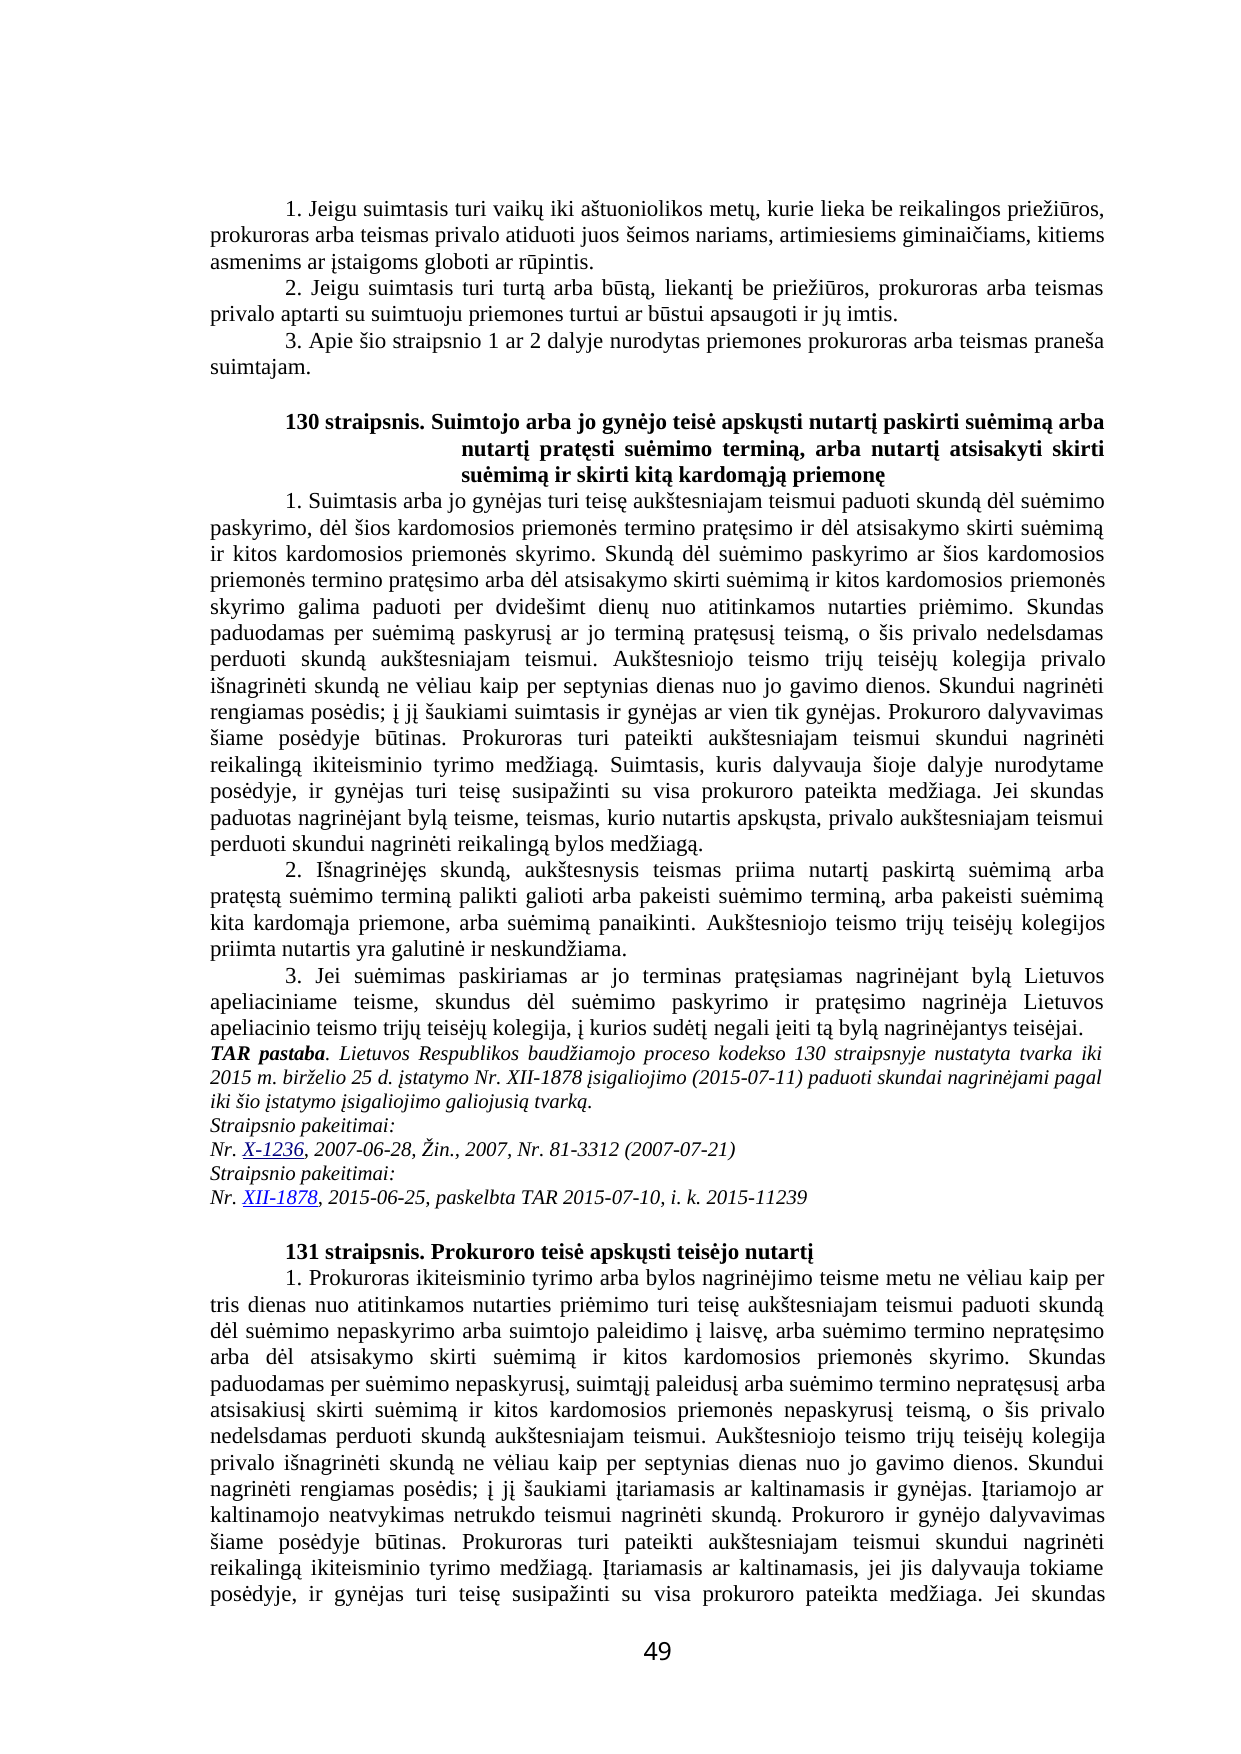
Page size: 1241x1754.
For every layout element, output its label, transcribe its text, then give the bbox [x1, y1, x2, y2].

text 1. Prokuroras ikiteisminio tyrimo arba bylos nagrinėjimo teisme metu ne vėliau kaip per tris dienas nuo atitinkamos nutarties priėmimo turi teisę aukštesniajam teismui paduoti skundą dėl suėmimo nepaskyrimo arba suimtojo paleidimo į laisvę, arba suėmimo termino nepratęsimo arba dėl atsisakymo skirti suėmimą ir kitos kardomosios priemonės skyrimo. Skundas paduodamas per suėmimo nepaskyrusį, suimtąjį paleidusį arba suėmimo termino nepratęsusį arba atsisakiusį skirti suėmimą ir kitos kardomosios priemonės nepaskyrusį teismą, o šis privalo nedelsdamas perduoti skundą aukštesniajam teismui. Aukštesniojo teismo trijų teisėjų kolegija privalo išnagrinėti skundą ne vėliau kaip per septynias dienas nuo jo gavimo dienos. Skundui nagrinėti rengiamas posėdis; į jį šaukiami įtariamasis ar kaltinamasis ir gynėjas. Įtariamojo ar kaltinamojo neatvykimas netrukdo teismui nagrinėti skundą. Prokuroro ir gynėjo dalyvavimas šiame posėdyje būtinas. Prokuroras turi pateikti aukštesniajam teismui skundui nagrinėti reikalingą ikiteisminio tyrimo medžiagą. Įtariamasis ar kaltinamasis, jei jis dalyvauja tokiame posėdyje, ir gynėjas turi teisę susipažinti su visa prokuroro pateikta medžiaga. Jei skundas [210, 1264, 1106, 1607]
text Nr. X-1236, 2007-06-28, Žin., 2007, Nr. 81-3312 (2007-07-21) [210, 1137, 1106, 1161]
text 2. Jeigu suimtasis turi turtą arba būstą, liekantį be priežiūros, prokuroras arba teismas privalo aptarti su suimtuoju priemones turtui ar būstui apsaugoti ir jų imtis. [210, 274, 1106, 327]
text 1. Suimtasis arba jo gynėjas turi teisę aukštesniajam teismui paduoti skundą dėl suėmimo paskyrimo, dėl šios kardomosios priemonės termino pratęsimo ir dėl atsisakymo skirti suėmimą ir kitos kardomosios priemonės skyrimo. Skundą dėl suėmimo paskyrimo ar šios kardomosios priemonės termino pratęsimo arba dėl atsisakymo skirti suėmimą ir kitos kardomosios priemonės skyrimo galima paduoti per dvidešimt dienų nuo atitinkamos nutarties priėmimo. Skundas paduodamas per suėmimą paskyrusį ar jo terminą pratęsusį teismą, o šis privalo nedelsdamas perduoti skundą aukštesniajam teismui. Aukštesniojo teismo trijų teisėjų kolegija privalo išnagrinėti skundą ne vėliau kaip per septynias dienas nuo jo gavimo dienos. Skundui nagrinėti rengiamas posėdis; į jį šaukiami suimtasis ir gynėjas ar vien tik gynėjas. Prokuroro dalyvavimas šiame posėdyje būtinas. Prokuroras turi pateikti aukštesniajam teismui skundui nagrinėti reikalingą ikiteisminio tyrimo medžiagą. Suimtasis, kuris dalyvauja šioje dalyje nurodytame posėdyje, ir gynėjas turi teisę susipažinti su visa prokuroro pateikta medžiaga. Jei skundas paduotas nagrinėjant bylą teisme, teismas, kurio nutartis apskųsta, privalo aukštesniajam teismui perduoti skundui nagrinėti reikalingą bylos medžiagą. [210, 487, 1106, 856]
text 2. Išnagrinėjęs skundą, aukštesnysis teismas priima nutartį paskirtą suėmimą arba pratęstą suėmimo terminą palikti galioti arba pakeisti suėmimo terminą, arba pakeisti suėmimą kita kardomąja priemone, arba suėmimą panaikinti. Aukštesniojo teismo trijų teisėjų kolegijos priimta nutartis yra galutinė ir neskundžiama. [210, 856, 1106, 962]
text Straipsnio pakeitimai: [210, 1161, 1106, 1185]
text Straipsnio pakeitimai: [210, 1113, 1106, 1137]
text 1. Jeigu suimtasis turi vaikų iki aštuoniolikos metų, kurie lieka be reikalingos priežiūros, prokuroras arba teismas privalo atiduoti juos šeimos nariams, artimiesiems giminaičiams, kitiems asmenims ar įstaigoms globoti ar rūpintis. [210, 195, 1106, 274]
text 131 straipsnis. Prokuroro teisė apskųsti teisėjo nutartį [210, 1238, 1106, 1264]
text 3. Jei suėmimas paskiriamas ar jo terminas pratęsiamas nagrinėjant bylą Lietuvos apeliaciniame teisme, skundus dėl suėmimo paskyrimo ir pratęsimo nagrinėja Lietuvos apeliacinio teismo trijų teisėjų kolegija, į kurios sudėtį negali įeiti tą bylą nagrinėjantys teisėjai. [210, 962, 1106, 1041]
text 3. Apie šio straipsnio 1 ar 2 dalyje nurodytas priemones prokuroras arba teismas praneša suimtajam. [210, 327, 1106, 379]
text Nr. XII-1878, 2015-06-25, paskelbta TAR 2015-07-10, i. k. 2015-11239 [210, 1185, 1106, 1209]
text TAR pastaba. Lietuvos Respublikos baudžiamojo proceso kodekso 130 straipsnyje nustatyta tvarka iki 2015 m. birželio 25 d. įstatymo Nr. XII-1878 įsigaliojimo (2015-07-11) paduoti skundai nagrinėjami pagal iki šio įstatymo įsigaliojimo galiojusią tvarką. [210, 1041, 1106, 1113]
text 130 straipsnis. Suimtojo arba jo gynėjo teisė apskųsti nutartį paskirti suėmimą arba nutartį pratęsti suėmimo terminą, arba nutartį atsisakyti skirti suėmimą ir skirti kitą kardomąją priemonę [285, 408, 1106, 487]
